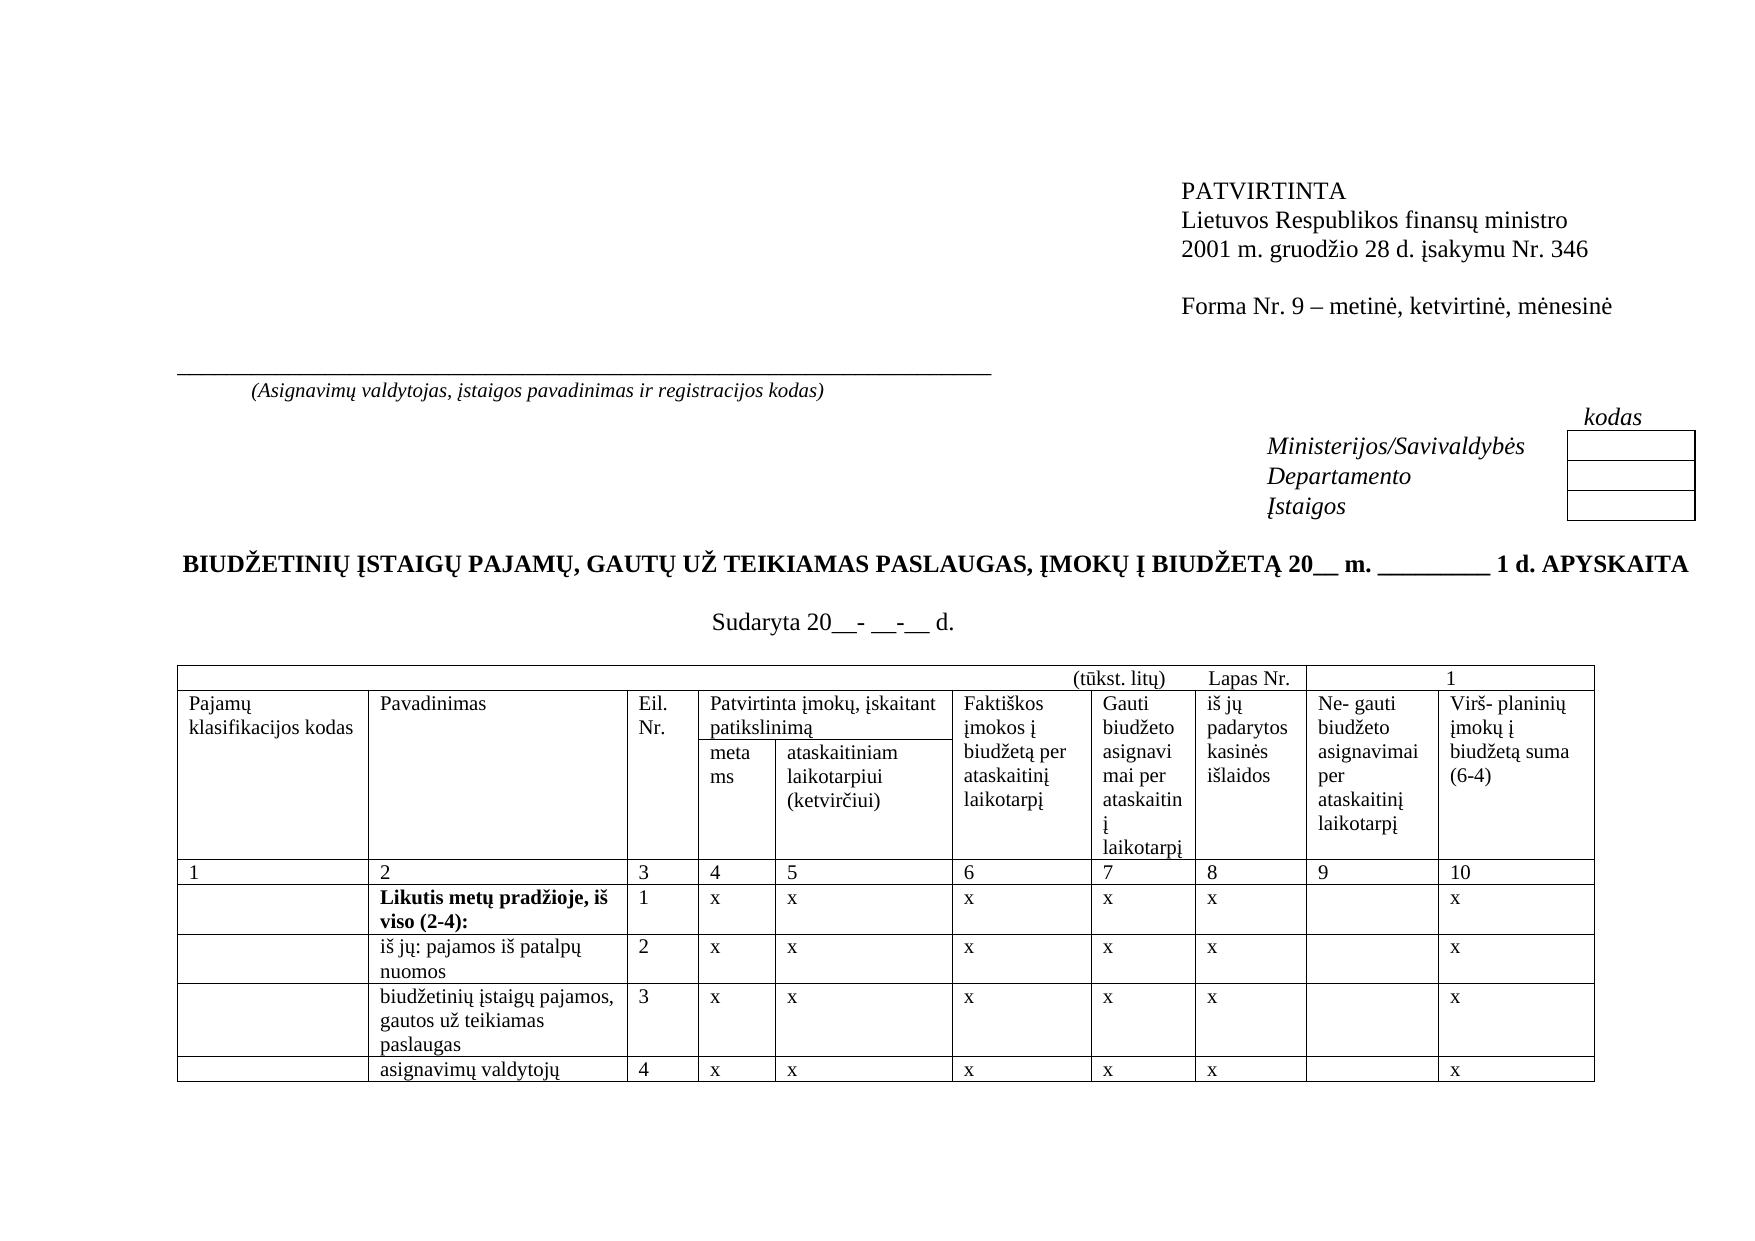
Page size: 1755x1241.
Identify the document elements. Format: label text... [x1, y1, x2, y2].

table_header 1 [1307, 666, 1594, 690]
table_cell 9 [1307, 860, 1438, 884]
table_cell Faktiškos įmokos į biudžetą per ataskaitinį laikotarpį [953, 691, 1091, 859]
table_cell biudžetinių įstaigų pajamos, gautos už teikiamas paslaugas [369, 984, 627, 1056]
table_cell x [699, 984, 775, 1056]
table_cell [1568, 461, 1694, 490]
table_cell ataskaitiniam laikotarpiui (ketvirčiui) [776, 740, 952, 859]
table_cell x [699, 885, 775, 933]
text 2001 m. gruodžio 28 d. įsakymu Nr. 346 [1181, 234, 1695, 263]
text Forma Nr. 9 – metinė, ketvirtinė, mėnesinė [1181, 291, 1695, 320]
table_cell x [1092, 1057, 1195, 1081]
table_cell x [953, 935, 1091, 983]
table_cell Pavadinimas [369, 691, 627, 859]
table_cell x [1196, 935, 1306, 983]
text Lietuvos Respublikos finansų ministro [1181, 205, 1695, 234]
table_cell 4 [699, 860, 775, 884]
table_cell [1307, 984, 1438, 1056]
table_cell [1307, 885, 1438, 933]
text BIUDŽETINIŲ ĮSTAIGŲ PAJAMŲ, GAUTŲ UŽ TEIKIAMAS PASLAUGAS, ĮMOKŲ Į BIUDŽETĄ 20__ m. _________ 1 d. APYSKAITA [177, 549, 1695, 578]
table_cell [1568, 491, 1694, 520]
table_cell x [776, 1057, 952, 1081]
table_cell 10 [1439, 860, 1594, 884]
table_cell [1307, 1057, 1438, 1081]
table_cell 1 [178, 860, 368, 884]
table_cell Departamento [1256, 460, 1567, 490]
table_cell x [699, 935, 775, 983]
text kodas [177, 402, 1695, 430]
table_cell Eil. Nr. [628, 691, 698, 859]
table_cell [1307, 935, 1438, 983]
table_cell 3 [628, 984, 698, 1056]
table_cell Virš- planinių įmokų į biudžetą suma (6-4) [1439, 691, 1594, 859]
table_cell x [776, 984, 952, 1056]
text PATVIRTINTA [1181, 176, 1695, 205]
table_cell 1 [628, 885, 698, 933]
table_cell 2 [628, 935, 698, 983]
table_cell x [1196, 1057, 1306, 1081]
table_cell x [1092, 984, 1195, 1056]
table_cell asignavimų valdytojų [369, 1057, 627, 1081]
table_cell 8 [1196, 860, 1306, 884]
table_cell metams [699, 740, 775, 859]
table_cell x [953, 885, 1091, 933]
table_cell iš jų padarytos kasinės išlaidos [1196, 691, 1306, 859]
table_cell 7 [1092, 860, 1195, 884]
table_cell [178, 1057, 368, 1081]
table_cell [178, 885, 368, 933]
table_cell x [699, 1057, 775, 1081]
table_cell Įstaigos [1256, 490, 1567, 520]
table_cell x [1092, 885, 1195, 933]
table_cell x [1439, 935, 1594, 983]
table_cell x [1092, 935, 1195, 983]
table_cell [178, 935, 368, 983]
table_cell Pajamų klasifikacijos kodas [178, 691, 368, 859]
table_cell Patvirtinta įmokų, įskaitant patikslinimą [699, 691, 952, 739]
table_cell x [1196, 984, 1306, 1056]
table_cell 5 [776, 860, 952, 884]
table_cell x [1439, 984, 1594, 1056]
table_cell x [1439, 1057, 1594, 1081]
table_cell iš jų: pajamos iš patalpų nuomos [369, 935, 627, 983]
table_cell Likutis metų pradžioje, iš viso (2-4): [369, 885, 627, 933]
table_cell Gauti biudžeto asignavimai per ataskaitinį laikotarpį [1092, 691, 1195, 859]
text Sudaryta 20__- __-__ d. [177, 607, 1695, 636]
table_cell x [776, 885, 952, 933]
table_header (tūkst. litų) Lapas Nr. [178, 666, 1306, 690]
table_header Ministerijos/Savivaldybės [1256, 430, 1567, 460]
table_cell 3 [628, 860, 698, 884]
table_cell 2 [369, 860, 627, 884]
table_cell x [953, 984, 1091, 1056]
table_cell x [776, 935, 952, 983]
table_cell x [1196, 885, 1306, 933]
table_cell x [953, 1057, 1091, 1081]
table_cell 4 [628, 1057, 698, 1081]
text (Asignavimų valdytojas, įstaigos pavadinimas ir registracijos kodas) [177, 378, 1695, 402]
table_cell 6 [953, 860, 1091, 884]
table_cell [178, 984, 368, 1056]
table_cell x [1439, 885, 1594, 933]
table_header [1568, 431, 1694, 460]
table_cell Ne- gauti biudžeto asignavimai per ataskaitinį laikotarpį [1307, 691, 1438, 859]
